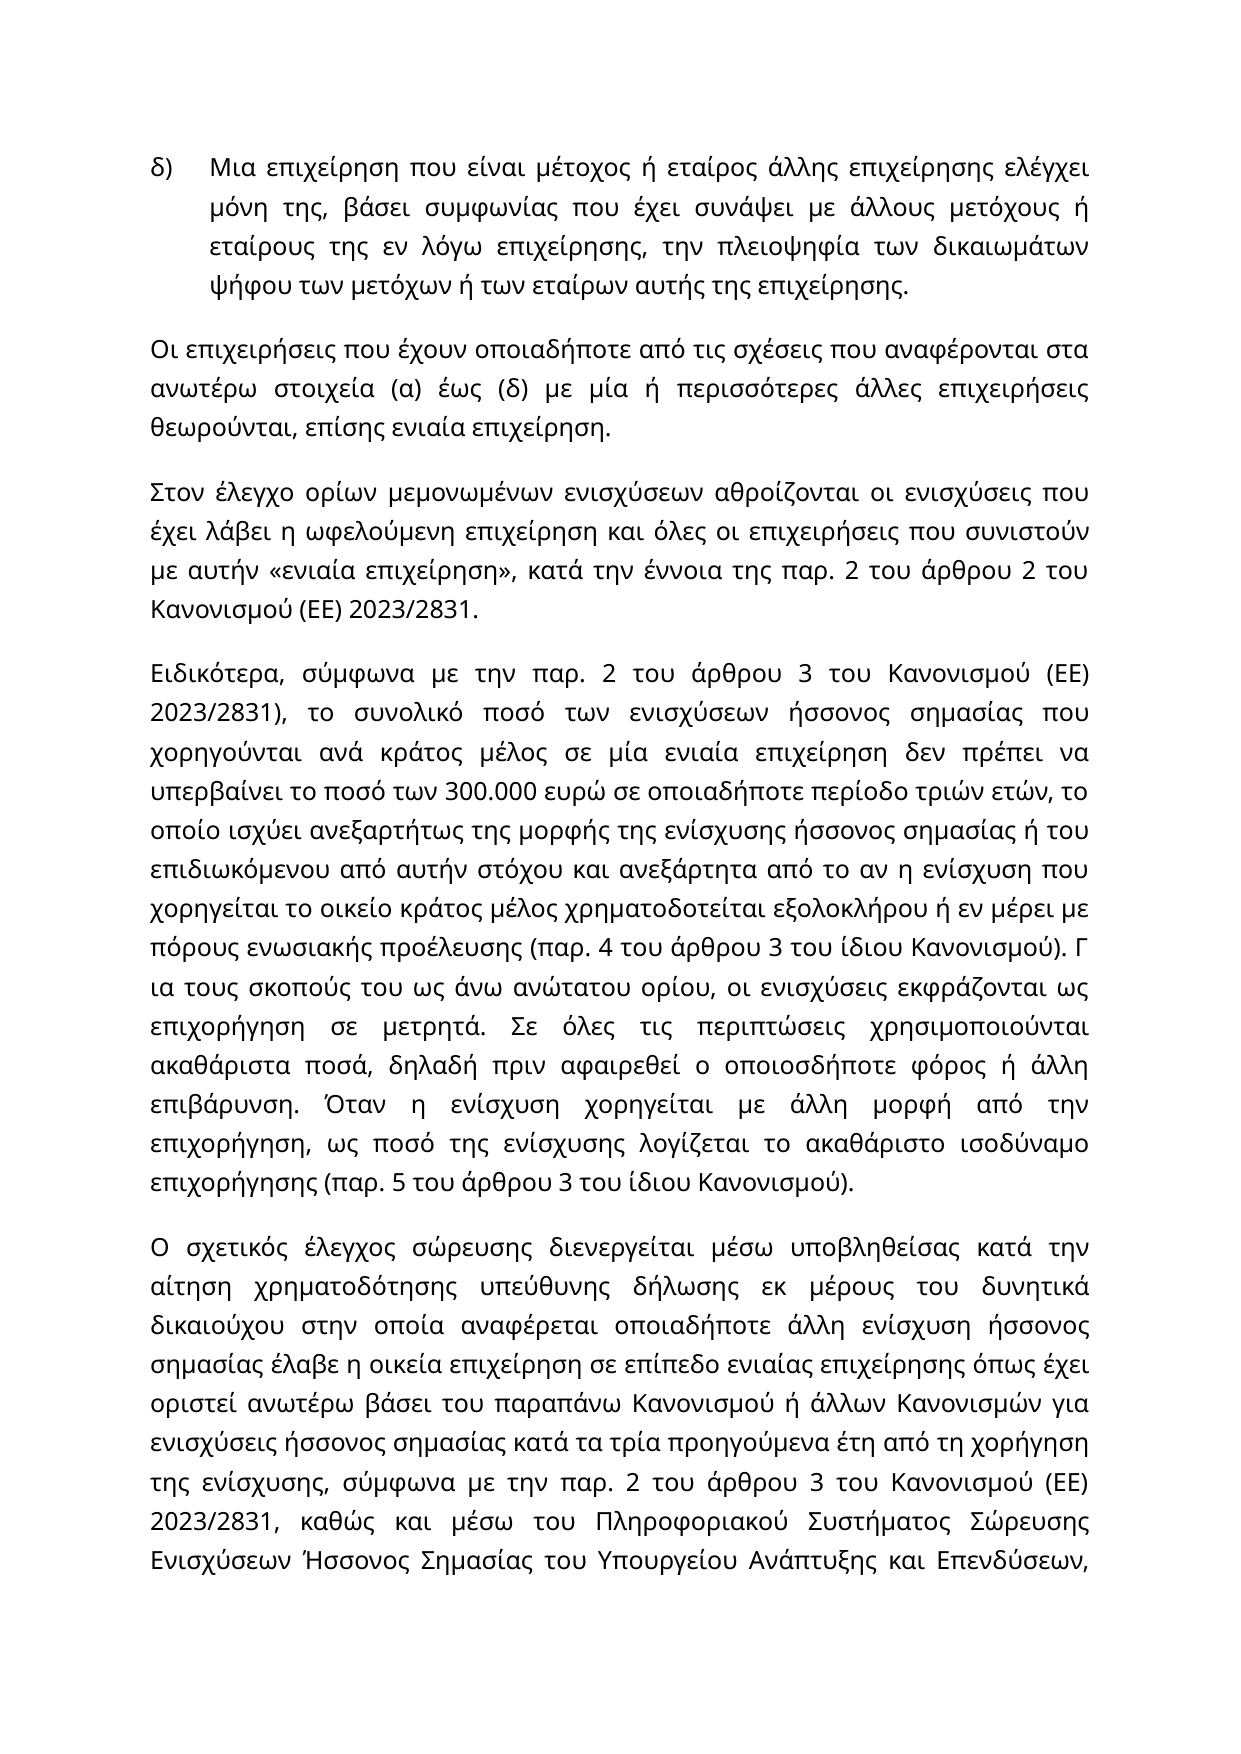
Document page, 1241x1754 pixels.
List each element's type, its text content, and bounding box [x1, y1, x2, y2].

list δ) Μια επιχείρηση που είναι μέτοχος ή εταίρος άλλης επιχείρησης ελέγχει μόνη της, βάσει συμφωνίας που έχει συνάψει με άλλους μετόχους ή εταίρους της εν λόγω επιχείρησης, την πλειοψηφία των δικαιωμάτων ψήφου των μετόχων ή των εταίρων αυτής της επιχείρησης. [150, 150, 1090, 302]
text Στον έλεγχο ορίων μεμονωμένων ενισχύσεων αθροίζονται οι ενισχύσεις που έχει λάβει η ωφελούμενη επιχείρηση και όλες οι επιχειρήσεις που συνιστούν με αυτήν «ενιαία επιχείρηση», κατά την έννοια της παρ. 2 του άρθρου 2 του Κανονισμού (ΕΕ) 2023/2831. [150, 474, 1090, 626]
text Οι επιχειρήσεις που έχουν οποιαδήποτε από τις σχέσεις που αναφέρονται στα ανωτέρω στοιχεία (α) έως (δ) με μία ή περισσότερες άλλες επιχειρήσεις θεωρούνται, επίσης ενιαία επιχείρηση. [150, 332, 1090, 444]
text Ο σχετικός έλεγχος σώρευσης διενεργείται μέσω υποβληθείσας κατά την αίτηση χρηματοδότησης υπεύθυνης δήλωσης εκ μέρους του δυνητικά δικαιούχου στην οποία αναφέρεται οποιαδήποτε άλλη ενίσχυση ήσσονος σημασίας έλαβε η οικεία επιχείρηση σε επίπεδο ενιαίας επιχείρησης όπως έχει οριστεί ανωτέρω βάσει του παραπάνω Κανονισμού ή άλλων Κανονισμών για ενισχύσεις ήσσονος σημασίας κατά τα τρία προηγούμενα έτη από τη χορήγηση της ενίσχυσης, σύμφωνα με την παρ. 2 του άρθρου 3 του Κανονισμού (ΕΕ) 2023/2831, καθώς και μέσω του Πληροφοριακού Συστήματος Σώρευσης Ενισχύσεων Ήσσονος Σημασίας του Υπουργείου Ανάπτυξης και Επενδύσεων, [150, 1229, 1090, 1577]
text Ειδικότερα, σύμφωνα με την παρ. 2 του άρθρου 3 του Κανονισμού (ΕΕ) 2023/2831), το συνολικό ποσό των ενισχύσεων ήσσονος σημασίας που χορηγούνται ανά κράτος μέλος σε μία ενιαία επιχείρηση δεν πρέπει να υπερβαίνει το ποσό των 300.000 ευρώ σε οποιαδήποτε περίοδο τριών ετών, το οποίο ισχύει ανεξαρτήτως της μορφής της ενίσχυσης ήσσονος σημασίας ή του επιδιωκόμενου από αυτήν στόχου και ανεξάρτητα από το αν η ενίσχυση που χορηγείται το οικείο κράτος μέλος χρηματοδοτείται εξολοκλήρου ή εν μέρει με πόρους ενωσιακής προέλευσης (παρ. 4 του άρθρου 3 του ίδιου Κανονισμού). Γ ια τους σκοπούς του ως άνω ανώτατου ορίου, οι ενισχύσεις εκφράζονται ως επιχορήγηση σε μετρητά. Σε όλες τις περιπτώσεις χρησιμοποιούνται ακαθάριστα ποσά, δηλαδή πριν αφαιρεθεί ο οποιοσδήποτε φόρος ή άλλη επιβάρυνση. Όταν η ενίσχυση χορηγείται με άλλη μορφή από την επιχορήγηση, ως ποσό της ενίσχυσης λογίζεται το ακαθάριστο ισοδύναμο επιχορήγησης (παρ. 5 του άρθρου 3 του ίδιου Κανονισμού). [150, 656, 1090, 1199]
